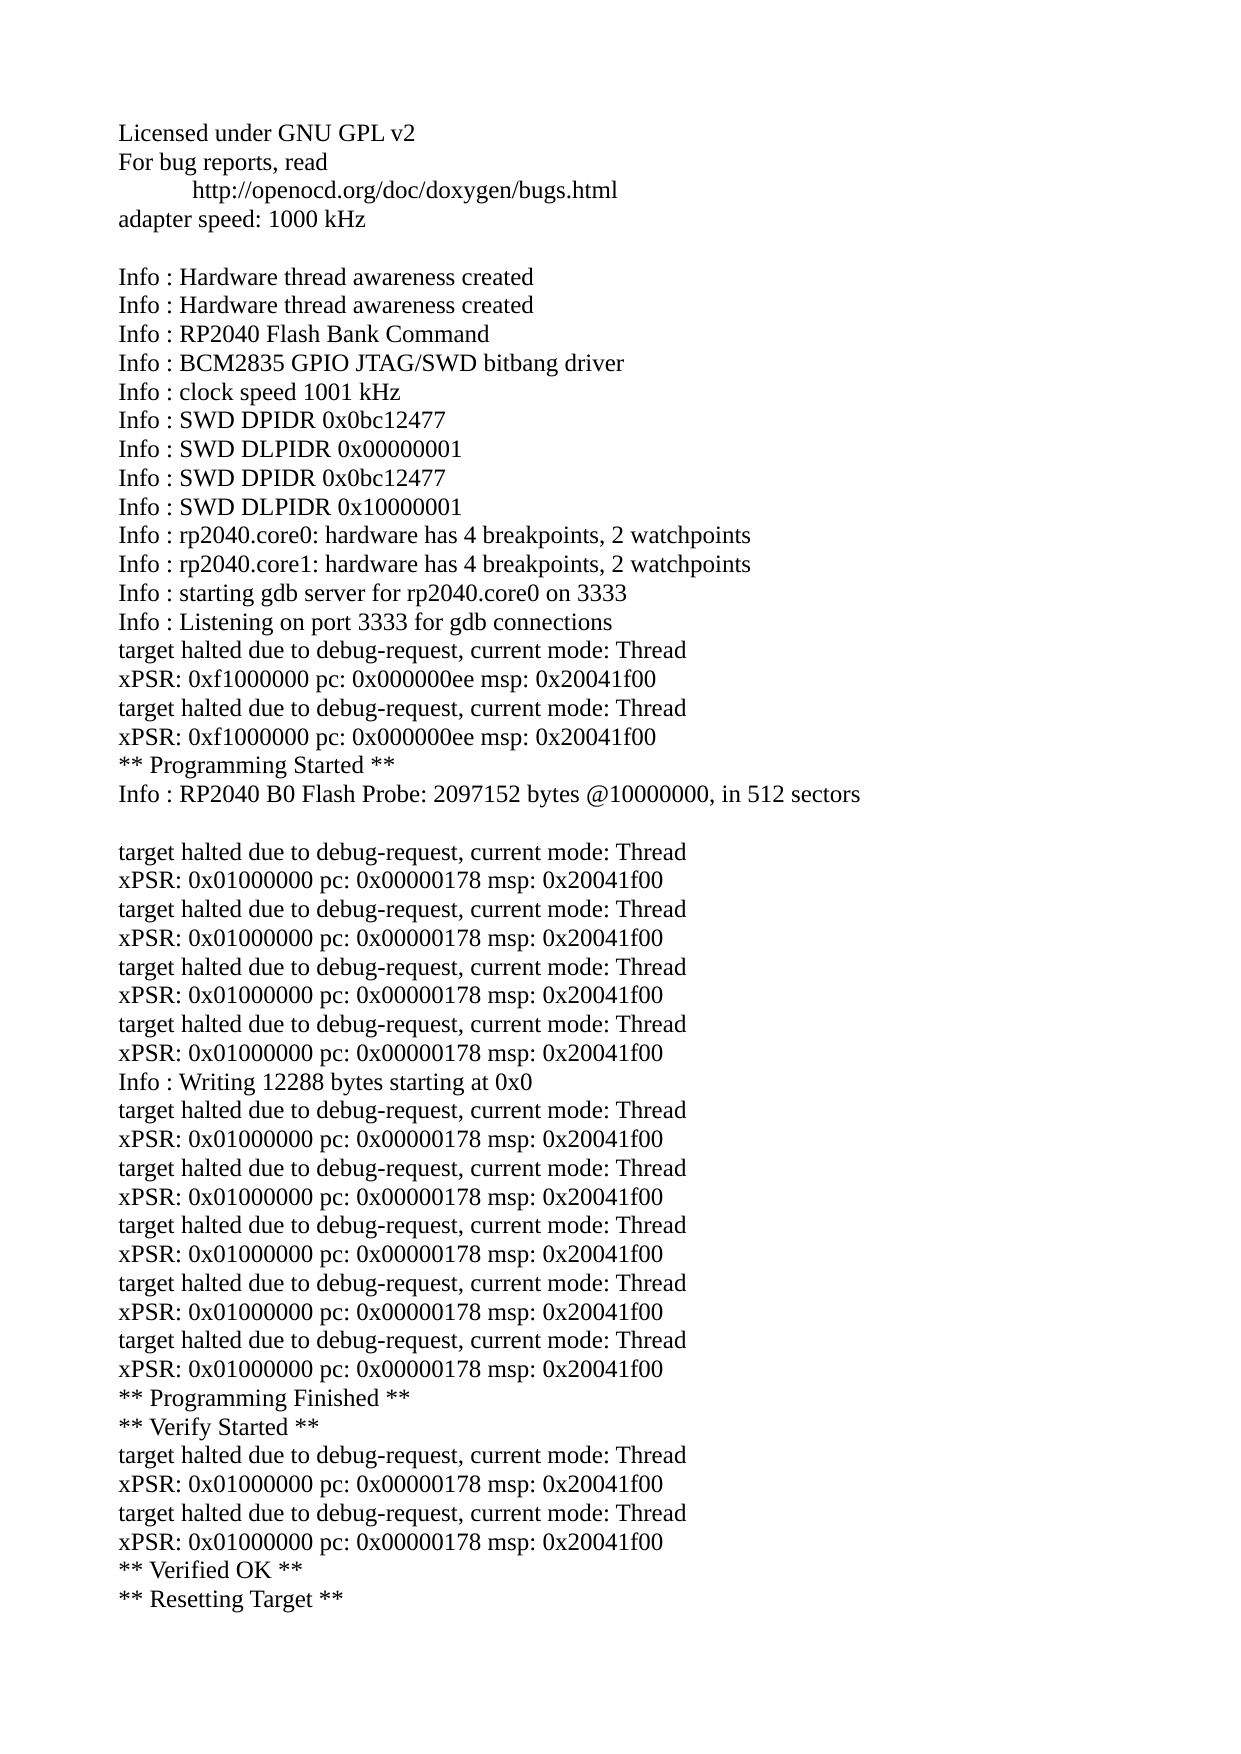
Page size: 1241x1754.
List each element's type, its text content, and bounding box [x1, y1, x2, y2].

text Info : RP2040 Flash Bank Command [118, 319, 1122, 348]
text Info : starting gdb server for rp2040.core0 on 3333 [118, 578, 1122, 607]
text Info : rp2040.core0: hardware has 4 breakpoints, 2 watchpoints [118, 521, 1122, 549]
text xPSR: 0x01000000 pc: 0x00000178 msp: 0x20041f00 [118, 981, 1122, 1009]
text Info : Writing 12288 bytes starting at 0x0 [118, 1067, 1122, 1096]
text Info : clock speed 1001 kHz [118, 377, 1122, 406]
text Info : Hardware thread awareness created [118, 291, 1122, 319]
text xPSR: 0x01000000 pc: 0x00000178 msp: 0x20041f00 [118, 1239, 1122, 1268]
text ** Verified OK ** [118, 1556, 1122, 1584]
text adapter speed: 1000 kHz [118, 204, 1122, 233]
text ** Verify Started ** [118, 1412, 1122, 1441]
text Info : SWD DLPIDR 0x00000001 [118, 434, 1122, 463]
text target halted due to debug-request, current mode: Thread [118, 894, 1122, 923]
text target halted due to debug-request, current mode: Thread [118, 952, 1122, 981]
text Info : SWD DLPIDR 0x10000001 [118, 492, 1122, 521]
text xPSR: 0x01000000 pc: 0x00000178 msp: 0x20041f00 [118, 866, 1122, 894]
text target halted due to debug-request, current mode: Thread [118, 1211, 1122, 1239]
text Info : rp2040.core1: hardware has 4 breakpoints, 2 watchpoints [118, 549, 1122, 578]
text ** Programming Finished ** [118, 1383, 1122, 1412]
text xPSR: 0x01000000 pc: 0x00000178 msp: 0x20041f00 [118, 1527, 1122, 1556]
text target halted due to debug-request, current mode: Thread [118, 1009, 1122, 1038]
text target halted due to debug-request, current mode: Thread [118, 1441, 1122, 1469]
text xPSR: 0x01000000 pc: 0x00000178 msp: 0x20041f00 [118, 923, 1122, 952]
text xPSR: 0xf1000000 pc: 0x000000ee msp: 0x20041f00 [118, 664, 1122, 693]
text target halted due to debug-request, current mode: Thread [118, 693, 1122, 722]
text Info : RP2040 B0 Flash Probe: 2097152 bytes @10000000, in 512 sectors [118, 779, 1122, 808]
text target halted due to debug-request, current mode: Thread [118, 636, 1122, 664]
text xPSR: 0x01000000 pc: 0x00000178 msp: 0x20041f00 [118, 1182, 1122, 1211]
text ** Programming Started ** [118, 751, 1122, 779]
text xPSR: 0x01000000 pc: 0x00000178 msp: 0x20041f00 [118, 1124, 1122, 1153]
text For bug reports, read [118, 147, 1122, 176]
text Info : SWD DPIDR 0x0bc12477 [118, 406, 1122, 434]
text target halted due to debug-request, current mode: Thread [118, 1096, 1122, 1124]
text Info : Hardware thread awareness created [118, 262, 1122, 291]
text xPSR: 0xf1000000 pc: 0x000000ee msp: 0x20041f00 [118, 722, 1122, 751]
text xPSR: 0x01000000 pc: 0x00000178 msp: 0x20041f00 [118, 1469, 1122, 1498]
text xPSR: 0x01000000 pc: 0x00000178 msp: 0x20041f00 [118, 1297, 1122, 1326]
text target halted due to debug-request, current mode: Thread [118, 1268, 1122, 1297]
text target halted due to debug-request, current mode: Thread [118, 837, 1122, 866]
text http://openocd.org/doc/doxygen/bugs.html [118, 176, 1122, 204]
text xPSR: 0x01000000 pc: 0x00000178 msp: 0x20041f00 [118, 1038, 1122, 1067]
text target halted due to debug-request, current mode: Thread [118, 1326, 1122, 1354]
text ** Resetting Target ** [118, 1584, 1122, 1613]
text Licensed under GNU GPL v2 [118, 118, 1122, 147]
text Info : BCM2835 GPIO JTAG/SWD bitbang driver [118, 348, 1122, 377]
text Info : SWD DPIDR 0x0bc12477 [118, 463, 1122, 492]
text xPSR: 0x01000000 pc: 0x00000178 msp: 0x20041f00 [118, 1354, 1122, 1383]
text target halted due to debug-request, current mode: Thread [118, 1498, 1122, 1527]
text Info : Listening on port 3333 for gdb connections [118, 607, 1122, 636]
text target halted due to debug-request, current mode: Thread [118, 1153, 1122, 1182]
